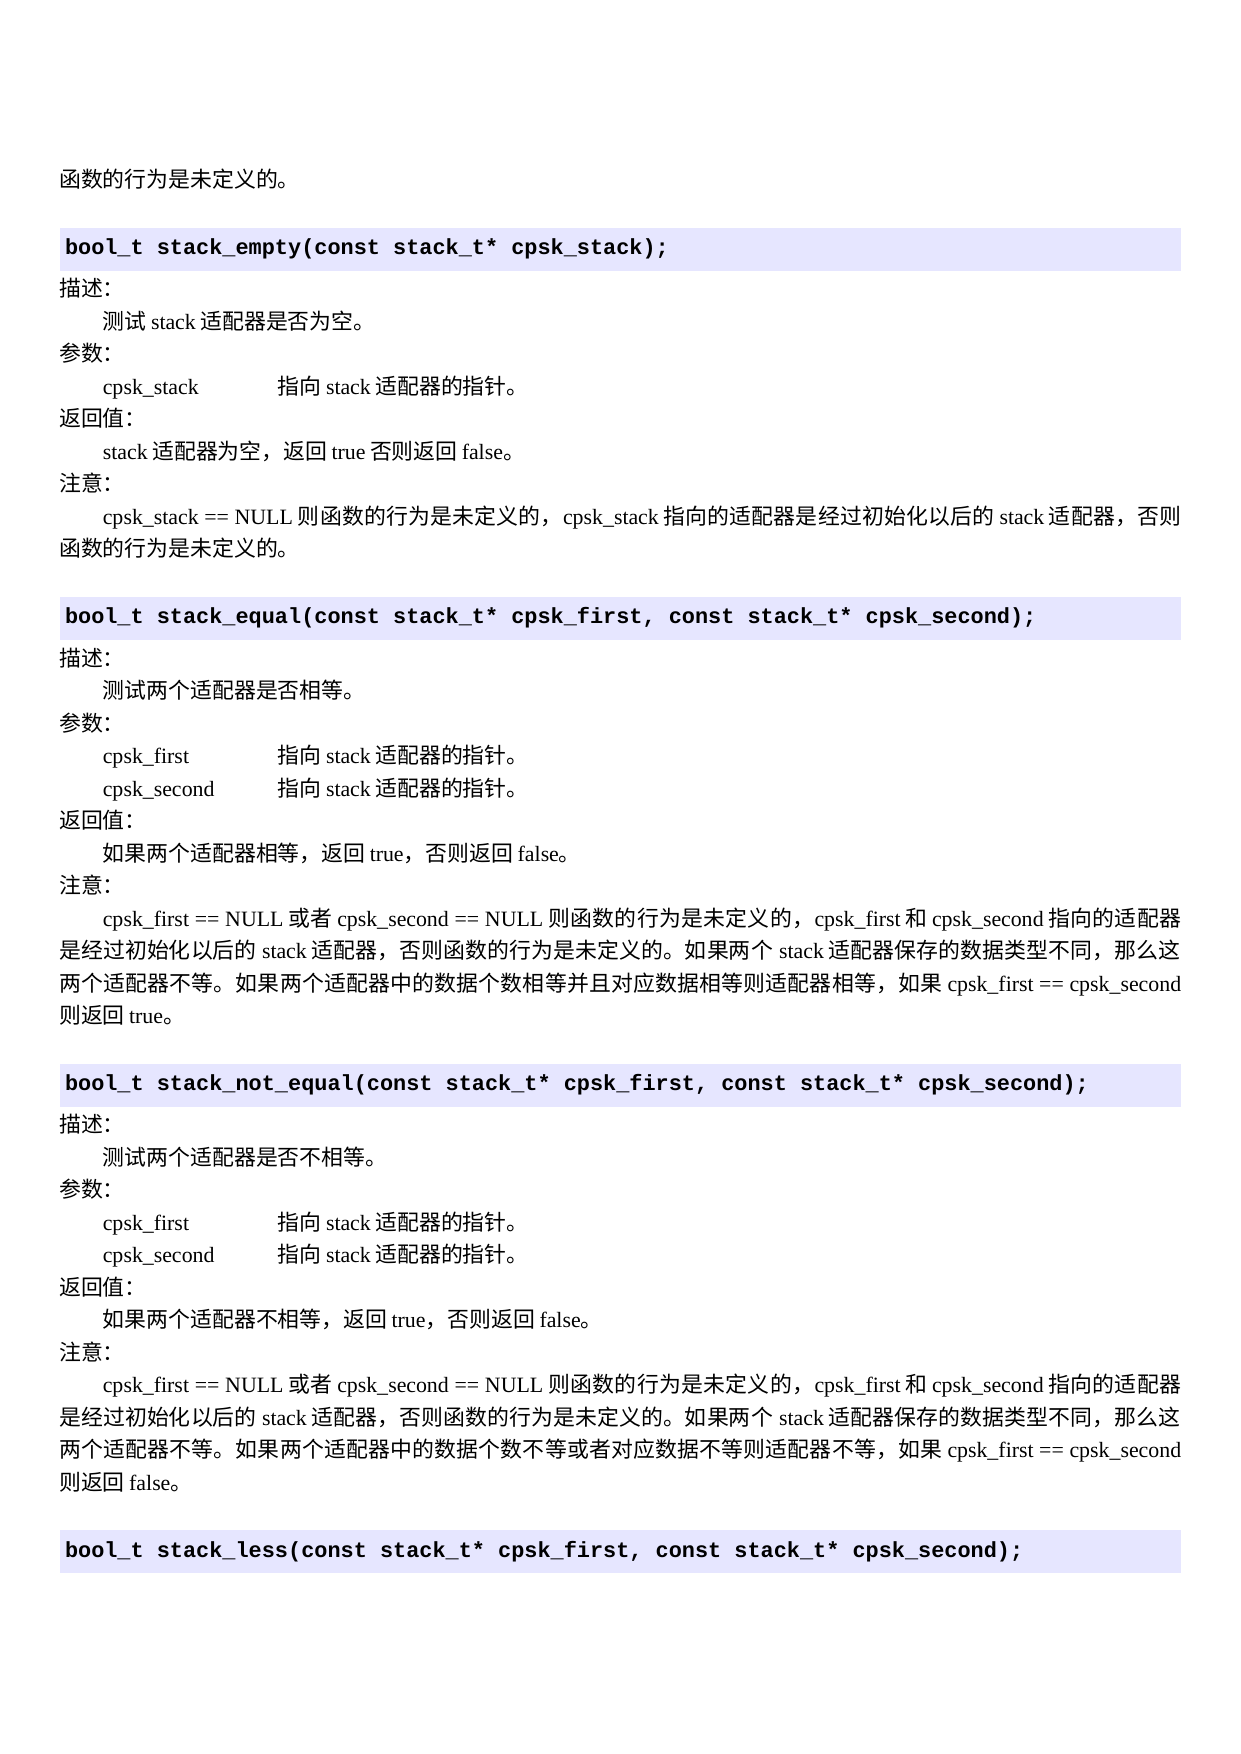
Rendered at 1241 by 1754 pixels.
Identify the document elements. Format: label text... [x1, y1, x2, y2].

text 如果两个适配器相等，返回true，否则返回false。 [59, 835, 1181, 868]
text cpsk_second 指向stack适配器的指针。 [59, 1237, 1181, 1269]
text 参数： [59, 1172, 1181, 1204]
text 返回值： [59, 1269, 1181, 1302]
text cpsk_first == NULL或者cpsk_second == NULL则函数的行为是未定义的，cpsk_first和cpsk_second指向的适配器是经过初始化以后的stack适配器，否则函数的行为是未定义的。如果两个stack适配器保存的数据类型不同，那么这两个适配器不等。如果两个适配器中的数据个数不等或者对应数据不等则适配器不等，如果cpsk_first == cpsk_second则返回false。 [59, 1367, 1181, 1497]
text 测试两个适配器是否相等。 [59, 673, 1181, 705]
text cpsk_first 指向stack适配器的指针。 [59, 738, 1181, 770]
text 参数： [59, 705, 1181, 738]
table_header bool_t stack_empty(const stack_t* cpsk_stack); [60, 228, 1181, 271]
text 参数： [59, 336, 1181, 368]
table_header bool_t stack_not_equal(const stack_t* cpsk_first, const stack_t* cpsk_second); [60, 1064, 1181, 1107]
text 注意： [59, 466, 1181, 498]
text cpsk_first 指向stack适配器的指针。 [59, 1204, 1181, 1237]
table_header bool_t stack_equal(const stack_t* cpsk_first, const stack_t* cpsk_second); [60, 597, 1181, 640]
text 测试stack适配器是否为空。 [59, 303, 1181, 336]
text 测试两个适配器是否不相等。 [59, 1139, 1181, 1172]
text 函数的行为是未定义的。 [59, 162, 1181, 194]
text cpsk_stack 指向stack适配器的指针。 [59, 368, 1181, 401]
text 描述： [59, 1108, 1181, 1139]
text 描述： [59, 272, 1181, 303]
text cpsk_second 指向stack适配器的指针。 [59, 770, 1181, 803]
text 如果两个适配器不相等，返回true，否则返回false。 [59, 1302, 1181, 1334]
text 返回值： [59, 401, 1181, 433]
table_header bool_t stack_less(const stack_t* cpsk_first, const stack_t* cpsk_second); [60, 1530, 1181, 1573]
text 描述： [59, 641, 1181, 673]
text 返回值： [59, 803, 1181, 835]
text cpsk_stack == NULL则函数的行为是未定义的，cpsk_stack指向的适配器是经过初始化以后的stack适配器，否则函数的行为是未定义的。 [59, 498, 1181, 563]
text cpsk_first == NULL或者cpsk_second == NULL则函数的行为是未定义的，cpsk_first和cpsk_second指向的适配器是经过初始化以后的stack适配器，否则函数的行为是未定义的。如果两个stack适配器保存的数据类型不同，那么这两个适配器不等。如果两个适配器中的数据个数相等并且对应数据相等则适配器相等，如果cpsk_first == cpsk_second则返回true。 [59, 900, 1181, 1030]
text stack适配器为空，返回true否则返回false。 [59, 433, 1181, 466]
text 注意： [59, 1334, 1181, 1367]
text 注意： [59, 868, 1181, 900]
